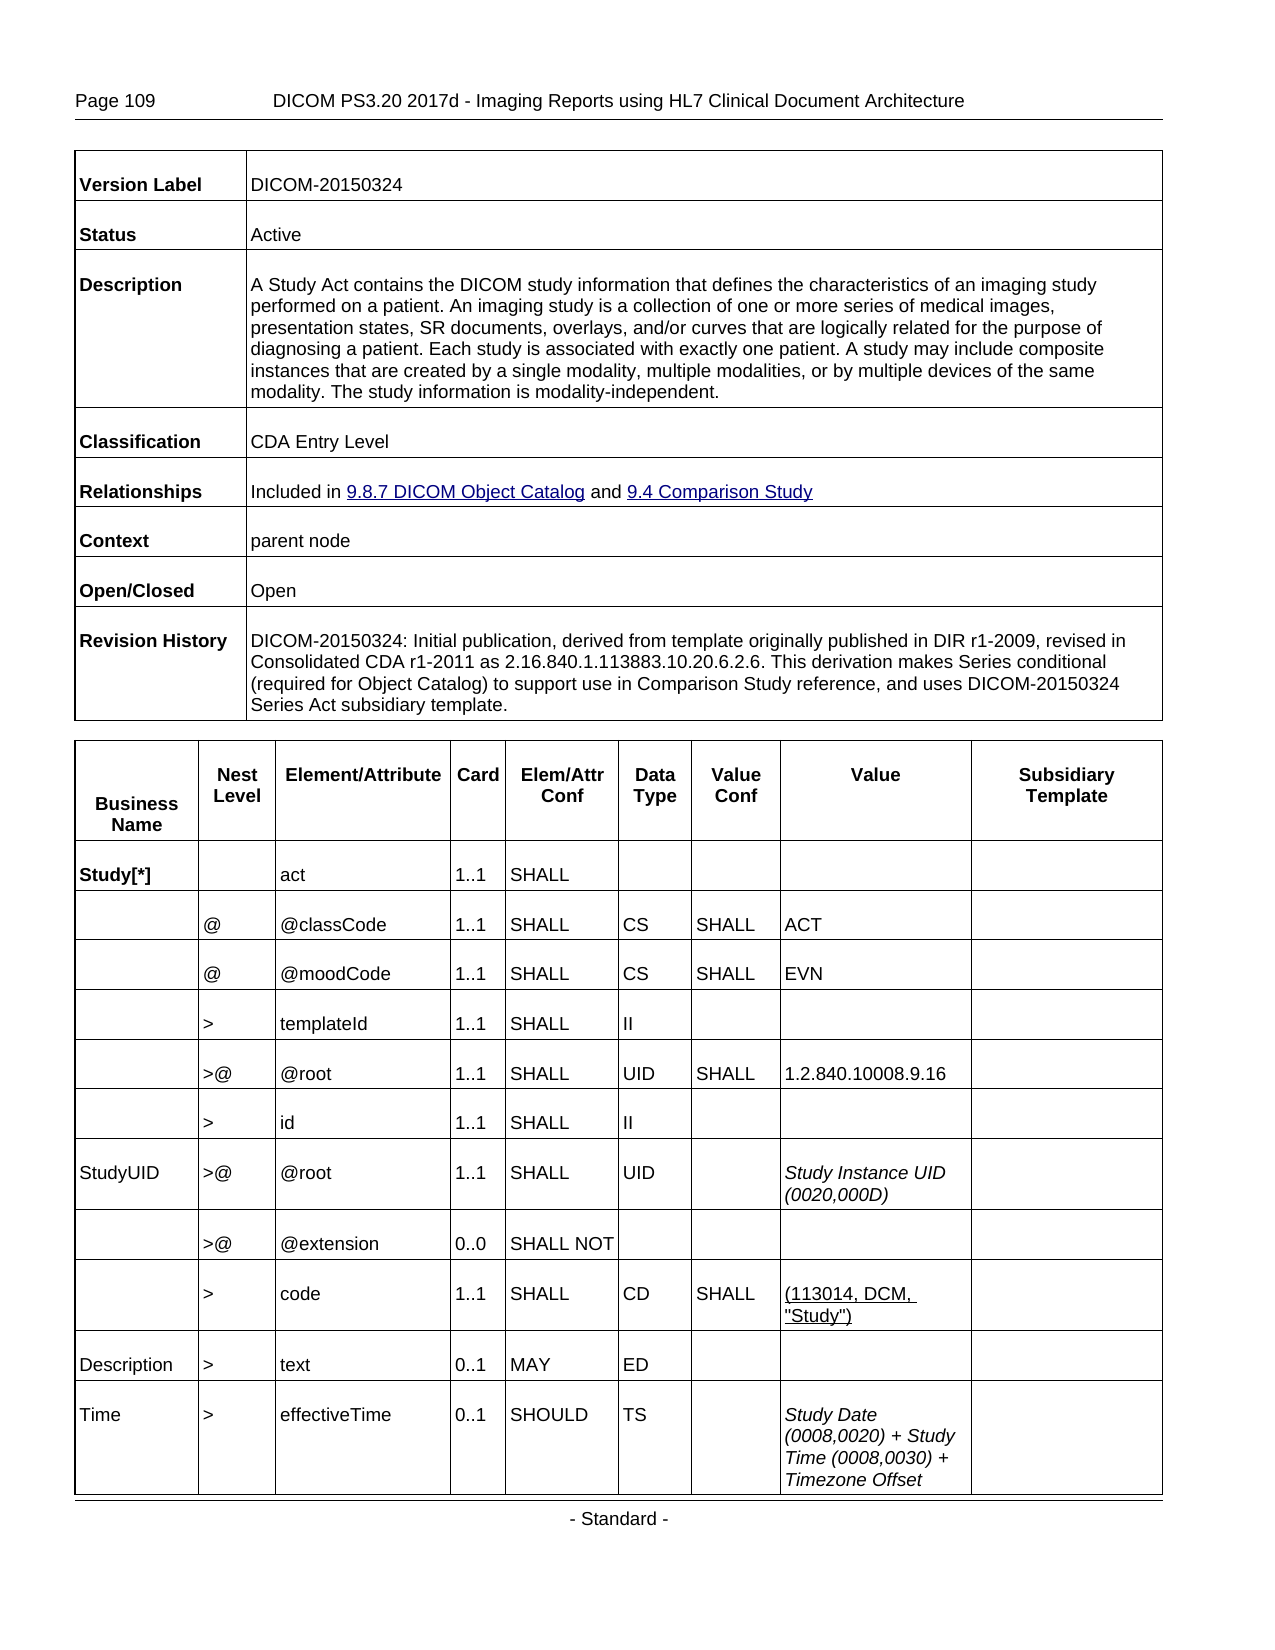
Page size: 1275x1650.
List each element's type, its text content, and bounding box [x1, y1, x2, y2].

table_header Value [781, 741, 971, 840]
table_cell CS [619, 940, 691, 989]
table_cell @moodCode [276, 940, 450, 989]
table_cell [781, 990, 971, 1038]
table_cell @classCode [276, 891, 450, 939]
table_cell @extension [276, 1210, 450, 1259]
table_cell [972, 990, 1162, 1038]
table_cell MAY [506, 1331, 618, 1380]
table_cell Open/Closed [76, 557, 246, 606]
table_cell [972, 1040, 1162, 1088]
table_cell [619, 841, 691, 889]
table_cell [76, 1040, 198, 1088]
table_cell Revision History [76, 607, 246, 720]
table_cell code [276, 1260, 450, 1330]
table_cell Included in 9.8.7 DICOM Object Catalog and 9.4 Comparison Study [247, 458, 1162, 506]
table_cell Study​UID [76, 1139, 198, 1209]
table_cell [76, 990, 198, 1038]
table_header Data Type [619, 741, 691, 840]
table_cell CS [619, 891, 691, 939]
table_cell @root [276, 1139, 450, 1209]
table_cell 1..1 [451, 1040, 505, 1088]
table_cell Study Instance UID (0020,000D) [781, 1139, 971, 1209]
table_cell @ [199, 891, 275, 939]
table_cell Context [76, 507, 246, 556]
table_cell 1..1 [451, 1089, 505, 1138]
table_cell Active [247, 201, 1162, 249]
table_cell [972, 1210, 1162, 1259]
table_cell ED [619, 1331, 691, 1380]
table_cell Study Date (0008,0020) + Study Time (0008,0030) + Timezone Offset [781, 1381, 971, 1494]
table_cell 1..1 [451, 1139, 505, 1209]
table_cell > [199, 1331, 275, 1380]
table_cell [972, 841, 1162, 889]
table_cell 1..1 [451, 940, 505, 989]
table_cell [972, 1260, 1162, 1330]
table_cell SHALL [506, 1139, 618, 1209]
table_cell [692, 1381, 780, 1494]
table_cell SHOULD [506, 1381, 618, 1494]
table_cell [199, 841, 275, 889]
table_header Element/​Attribute [276, 741, 450, 840]
table_cell UID [619, 1139, 691, 1209]
table_cell [76, 1260, 198, 1330]
table_cell [76, 1210, 198, 1259]
table_cell [781, 1089, 971, 1138]
table_cell Classification [76, 408, 246, 457]
table_cell II [619, 1089, 691, 1138]
table_cell TS [619, 1381, 691, 1494]
table_cell Study[*] [76, 841, 198, 889]
table_cell 1..1 [451, 891, 505, 939]
table_cell @root [276, 1040, 450, 1088]
table_cell Time [76, 1381, 198, 1494]
table_cell SHALL [692, 1040, 780, 1088]
table_cell [972, 1381, 1162, 1494]
table_cell Description [76, 1331, 198, 1380]
table_header Elem/Attr Conf [506, 741, 618, 840]
table_cell SHALL [506, 841, 618, 889]
table_cell Version Label [76, 151, 246, 200]
table_cell SHALL [506, 1040, 618, 1088]
table_cell [781, 1331, 971, 1380]
table_cell (113014, DCM, "Study") [781, 1260, 971, 1330]
table_cell [692, 1210, 780, 1259]
table_cell [972, 891, 1162, 939]
table_cell ACT [781, 891, 971, 939]
table_cell [972, 1089, 1162, 1138]
table_cell [781, 841, 971, 889]
table_cell effective​Time [276, 1381, 450, 1494]
table_cell > [199, 990, 275, 1038]
table_cell [692, 1089, 780, 1138]
table_cell SHALL [692, 891, 780, 939]
table_cell act [276, 841, 450, 889]
table_cell >@ [199, 1139, 275, 1209]
table_cell EVN [781, 940, 971, 989]
table_cell Open [247, 557, 1162, 606]
table_cell [692, 1139, 780, 1209]
table_cell II [619, 990, 691, 1038]
table_cell SHALL [506, 940, 618, 989]
table_cell SHALL [506, 891, 618, 939]
table_cell SHALL [692, 1260, 780, 1330]
table_header Business Name [76, 741, 198, 840]
table_cell SHALL [692, 940, 780, 989]
table_cell [76, 891, 198, 939]
table_cell DICOM-20150324 [247, 151, 1162, 200]
table_cell @ [199, 940, 275, 989]
table_cell 0..1 [451, 1381, 505, 1494]
table_cell SHALL [506, 1260, 618, 1330]
table_cell [972, 940, 1162, 989]
table_cell 1.2.840.10008.9.16 [781, 1040, 971, 1088]
table_header Value Conf [692, 741, 780, 840]
table_cell 0..1 [451, 1331, 505, 1380]
table_cell Description [76, 250, 246, 407]
table_cell text [276, 1331, 450, 1380]
table_cell > [199, 1089, 275, 1138]
table_cell [692, 1331, 780, 1380]
table_cell [76, 1089, 198, 1138]
table_cell >@ [199, 1040, 275, 1088]
table_header Subsidiary Template [972, 741, 1162, 840]
table_cell [972, 1139, 1162, 1209]
table_cell id [276, 1089, 450, 1138]
table_cell SHALL NOT [506, 1210, 618, 1259]
table_cell UID [619, 1040, 691, 1088]
table_cell > [199, 1381, 275, 1494]
table_cell 0..0 [451, 1210, 505, 1259]
table_cell Relationships [76, 458, 246, 506]
table_cell A Study Act contains the DICOM study information that defines the characteristics of an imaging study performed on a patient. An imaging study is a collection of one or more series of medical images, presentation states, SR documents, overlays, and/or curves that are logically related for the purpose of diagnosing a patient. Each study is associated with exactly one patient. A study may include composite instances that are created by a single modality, multiple modalities, or by multiple devices of the same modality. The study information is modality-independent. [247, 250, 1162, 407]
table_cell 1..1 [451, 990, 505, 1038]
table_cell >@ [199, 1210, 275, 1259]
table_header Nest Level [199, 741, 275, 840]
table_cell [781, 1210, 971, 1259]
table_cell SHALL [506, 990, 618, 1038]
table_header Card [451, 741, 505, 840]
table_cell 1..1 [451, 1260, 505, 1330]
table_cell Status [76, 201, 246, 249]
table_cell 1..1 [451, 841, 505, 889]
table_cell [692, 990, 780, 1038]
table_cell SHALL [506, 1089, 618, 1138]
table_cell CDA Entry Level [247, 408, 1162, 457]
table_cell CD [619, 1260, 691, 1330]
table_cell template​Id [276, 990, 450, 1038]
table_cell [692, 841, 780, 889]
table_cell parent node [247, 507, 1162, 556]
table_cell DICOM-20150324: Initial publication, derived from template originally published in DIR r1-2009, revised in Consolidated CDA r1-2011 as 2.16.840.1.113883.10.20.6.2.6. This derivation makes Series conditional (required for Object Catalog) to support use in Comparison Study reference, and uses DICOM-20150324 Series Act subsidiary template. [247, 607, 1162, 720]
table_cell > [199, 1260, 275, 1330]
table_cell [619, 1210, 691, 1259]
table_cell [76, 940, 198, 989]
table_cell [972, 1331, 1162, 1380]
